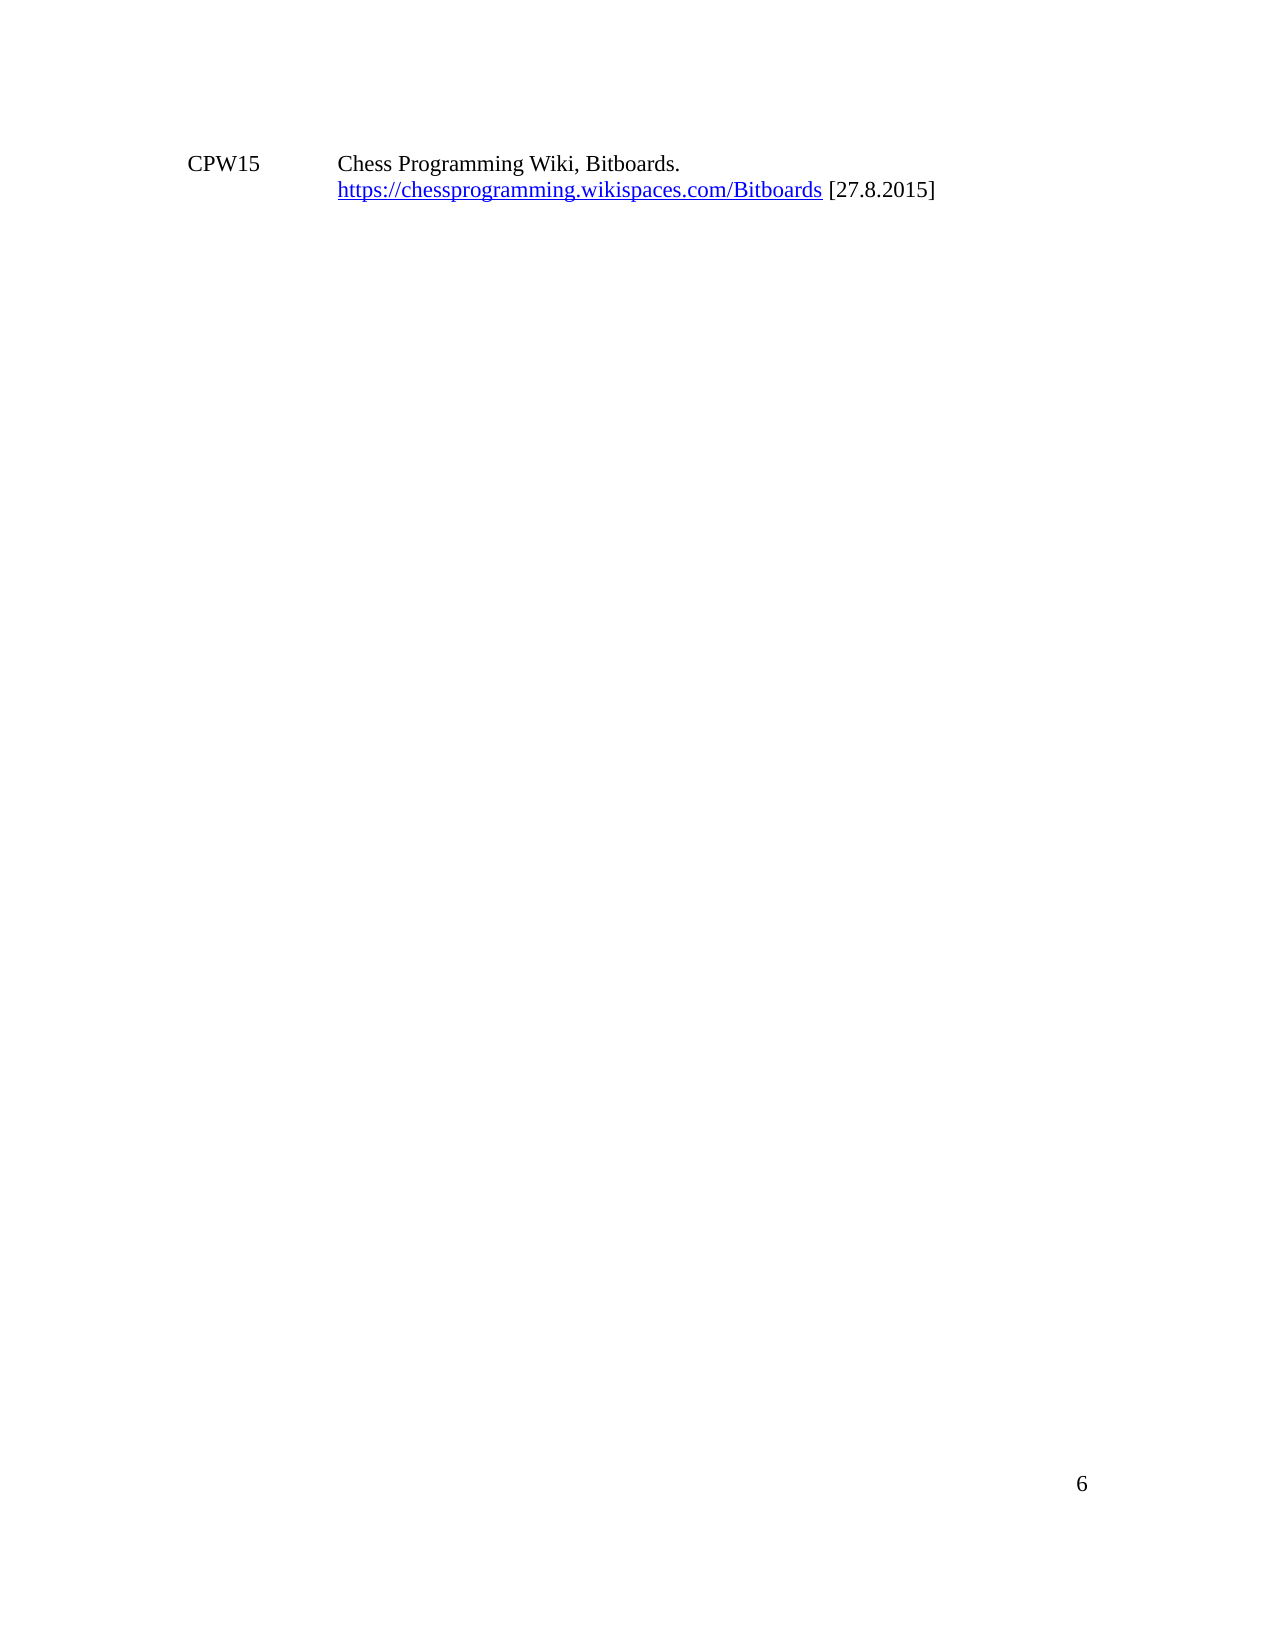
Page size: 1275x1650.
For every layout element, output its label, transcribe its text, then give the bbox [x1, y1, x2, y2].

text CPW15 Chess Programming Wiki, Bitboards. https://chessprogramming.wikispaces.com/Bitboards [27.8.2015] [187, 150, 1087, 203]
